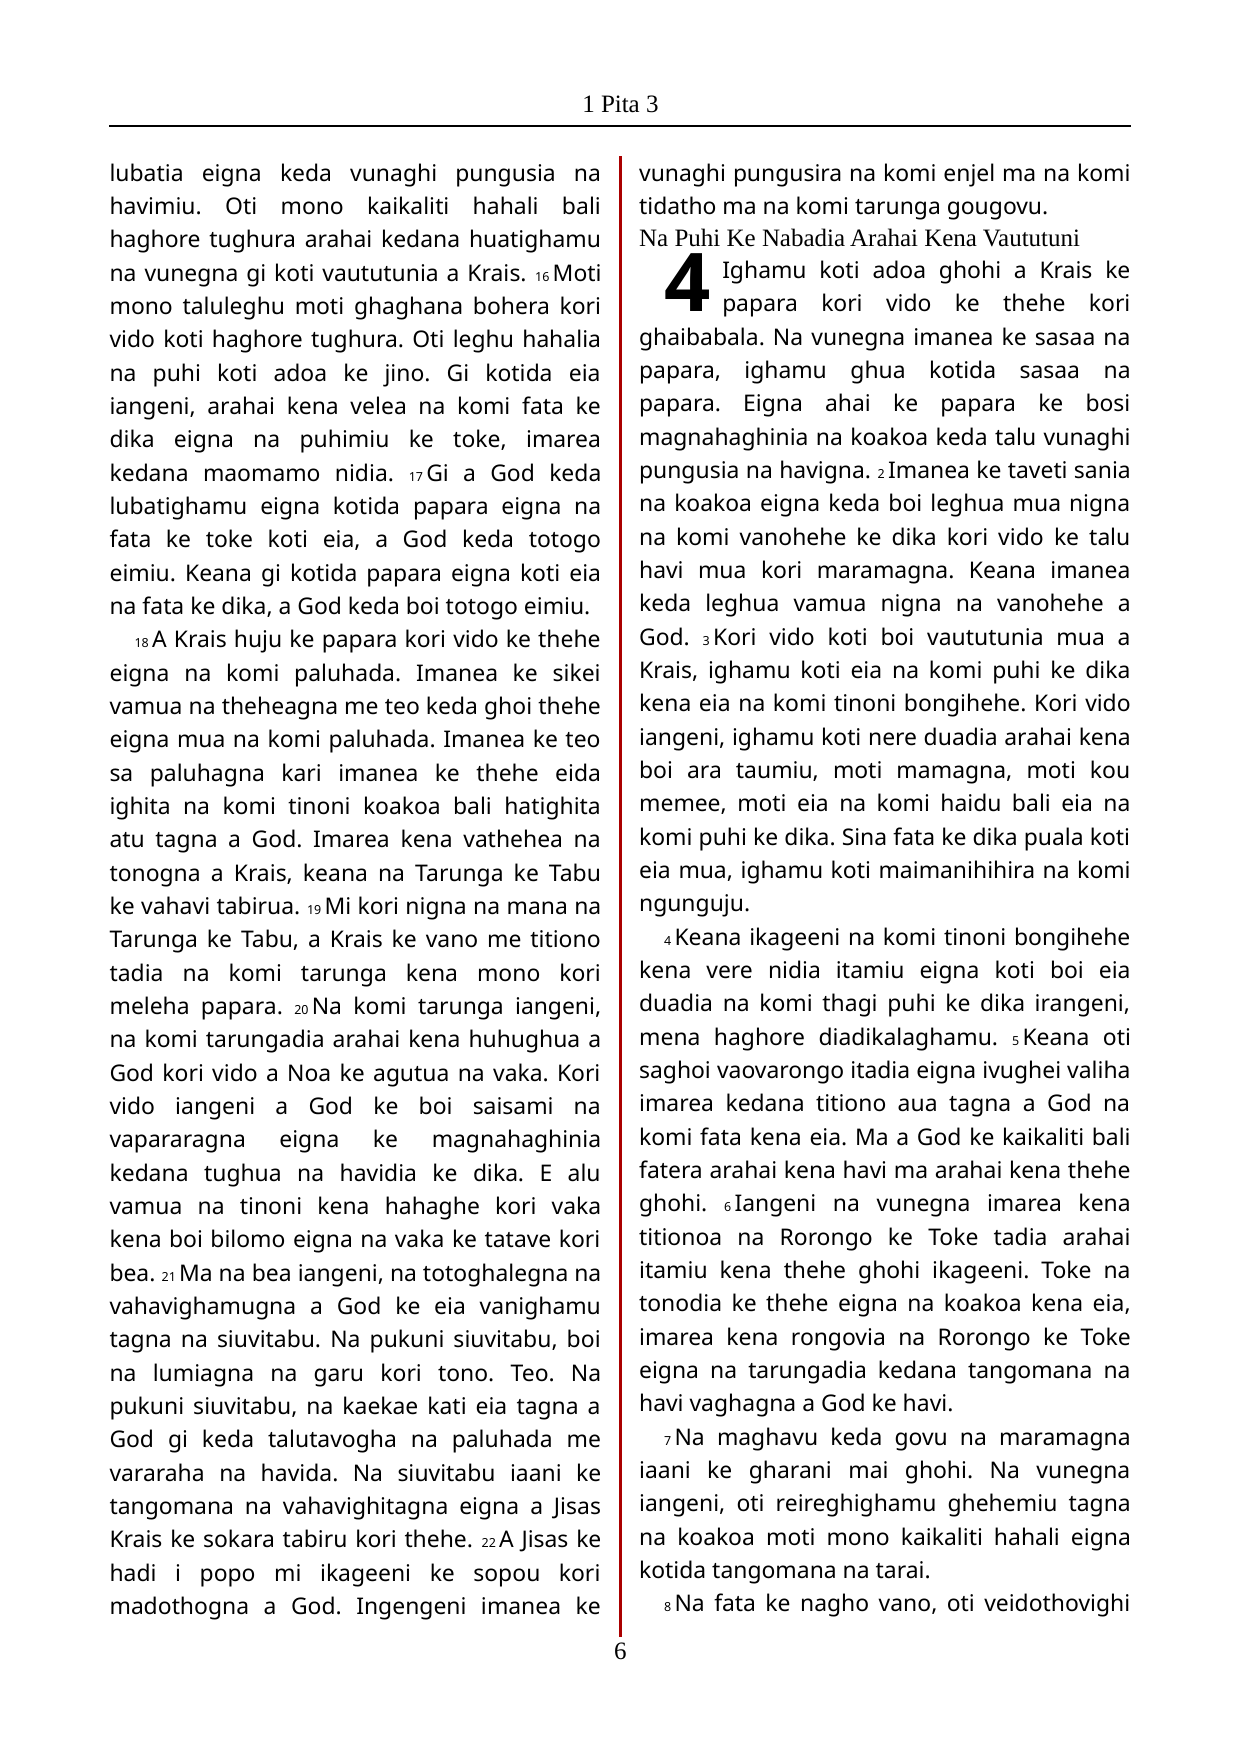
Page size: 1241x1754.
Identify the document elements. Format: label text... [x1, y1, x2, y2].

text 4 Keana ikageeni na komi tinoni bongihehe kena vere nidia itamiu eigna koti boi eia duadia na komi thagi puhi ke dika irangeni, mena haghore diadikalaghamu. 5 Keana oti saghoi vaovarongo itadia eigna ivughei valiha imarea kedana titiono aua tagna a God na komi fata kena eia. Ma a God ke kaikaliti bali fatera arahai kena havi ma arahai kena thehe ghohi. 6 Iangeni na vunegna imarea kena titionoa na Rorongo ke Toke tadia arahai itamiu kena thehe ghohi ikageeni. Toke na tonodia ke thehe eigna na koakoa kena eia, imarea kena rongovia na Rorongo ke Toke eigna na tarungadia kedana tangomana na havi vaghagna a God ke havi. [639, 921, 1131, 1419]
text lubatia eigna keda vunaghi pungusia na havimiu. Oti mono kaikaliti hahali bali haghore tughura arahai kedana huatighamu na vunegna gi koti vaututunia a Krais. 16 Moti mono taluleghu moti ghaghana bohera kori vido koti haghore tughura. Oti leghu hahalia na puhi koti adoa ke jino. Gi kotida eia iangeni, arahai kena velea na komi fata ke dika eigna na puhimiu ke toke, imarea kedana maomamo nidia. 17 Gi a God keda lubatighamu eigna kotida papara eigna na fata ke toke koti eia, a God keda totogo eimiu. Keana gi kotida papara eigna koti eia na fata ke dika, a God keda boi totogo eimiu. [109, 157, 601, 621]
text 8 Na fata ke nagho vano, oti veidothovighi [639, 1587, 1131, 1619]
text Na Puhi Ke Nabadia Arahai Kena Vaututuni [639, 223, 1131, 252]
text 7 Na maghavu keda govu na maramagna iaani ke gharani mai ghohi. Na vunegna iangeni, oti reireghighamu ghehemiu tagna na koakoa moti mono kaikaliti hahali eigna kotida tangomana na tarai. [639, 1421, 1131, 1585]
text 4 1 Ighamu koti adoa ghohi a Krais ke papara kori vido ke thehe kori ghaibabala. Na vunegna imanea ke sasaa na papara, ighamu ghua kotida sasaa na papara. Eigna ahai ke papara ke bosi magnahaghinia na koakoa keda talu vunaghi pungusia na havigna. 2 Imanea ke taveti sania na koakoa eigna keda boi leghua mua nigna na komi vanohehe ke dika kori vido ke talu havi mua kori maramagna. Keana imanea keda leghua vamua nigna na vanohehe a God. 3 Kori vido koti boi vaututunia mua a Krais, ighamu koti eia na komi puhi ke dika kena eia na komi tinoni bongihehe. Kori vido iangeni, ighamu koti nere duadia arahai kena boi ara taumiu, moti mamagna, moti kou memee, moti eia na komi haidu bali eia na komi puhi ke dika. Sina fata ke dika puala koti eia mua, ighamu koti maimanihihira na komi ngunguju. [639, 254, 1131, 919]
text 18 A Krais huju ke papara kori vido ke thehe eigna na komi paluhada. Imanea ke sikei vamua na theheagna me teo keda ghoi thehe eigna mua na komi paluhada. Imanea ke teo sa paluhagna kari imanea ke thehe eida ighita na komi tinoni koakoa bali hatighita atu tagna a God. Imarea kena vathehea na tonogna a Krais, keana na Tarunga ke Tabu ke vahavi tabirua. 19 Mi kori nigna na mana na Tarunga ke Tabu, a Krais ke vano me titiono tadia na komi tarunga kena mono kori meleha papara. 20 Na komi tarunga iangeni, na komi tarungadia arahai kena huhughua a God kori vido a Noa ke agutua na vaka. Kori vido iangeni a God ke boi saisami na vapararagna eigna ke magnahaghinia kedana tughua na havidia ke dika. E alu vamua na tinoni kena hahaghe kori vaka kena boi bilomo eigna na vaka ke tatave kori bea. 21 Ma na bea iangeni, na totoghalegna na vahavighamugna a God ke eia vanighamu tagna na siuvitabu. Na pukuni siuvitabu, boi na lumiagna na garu kori tono. Teo. Na pukuni siuvitabu, na kaekae kati eia tagna a God gi keda talutavogha na paluhada me vararaha na havida. Na siuvitabu iaani ke tangomana na vahavighitagna eigna a Jisas Krais ke sokara tabiru kori thehe. 22 A Jisas ke hadi i popo mi ikageeni ke sopou kori madothogna a God. Ingengeni imanea ke [109, 623, 601, 1621]
text vunaghi pungusira na komi enjel ma na komi tidatho ma na komi tarunga gougovu. [639, 157, 1131, 221]
